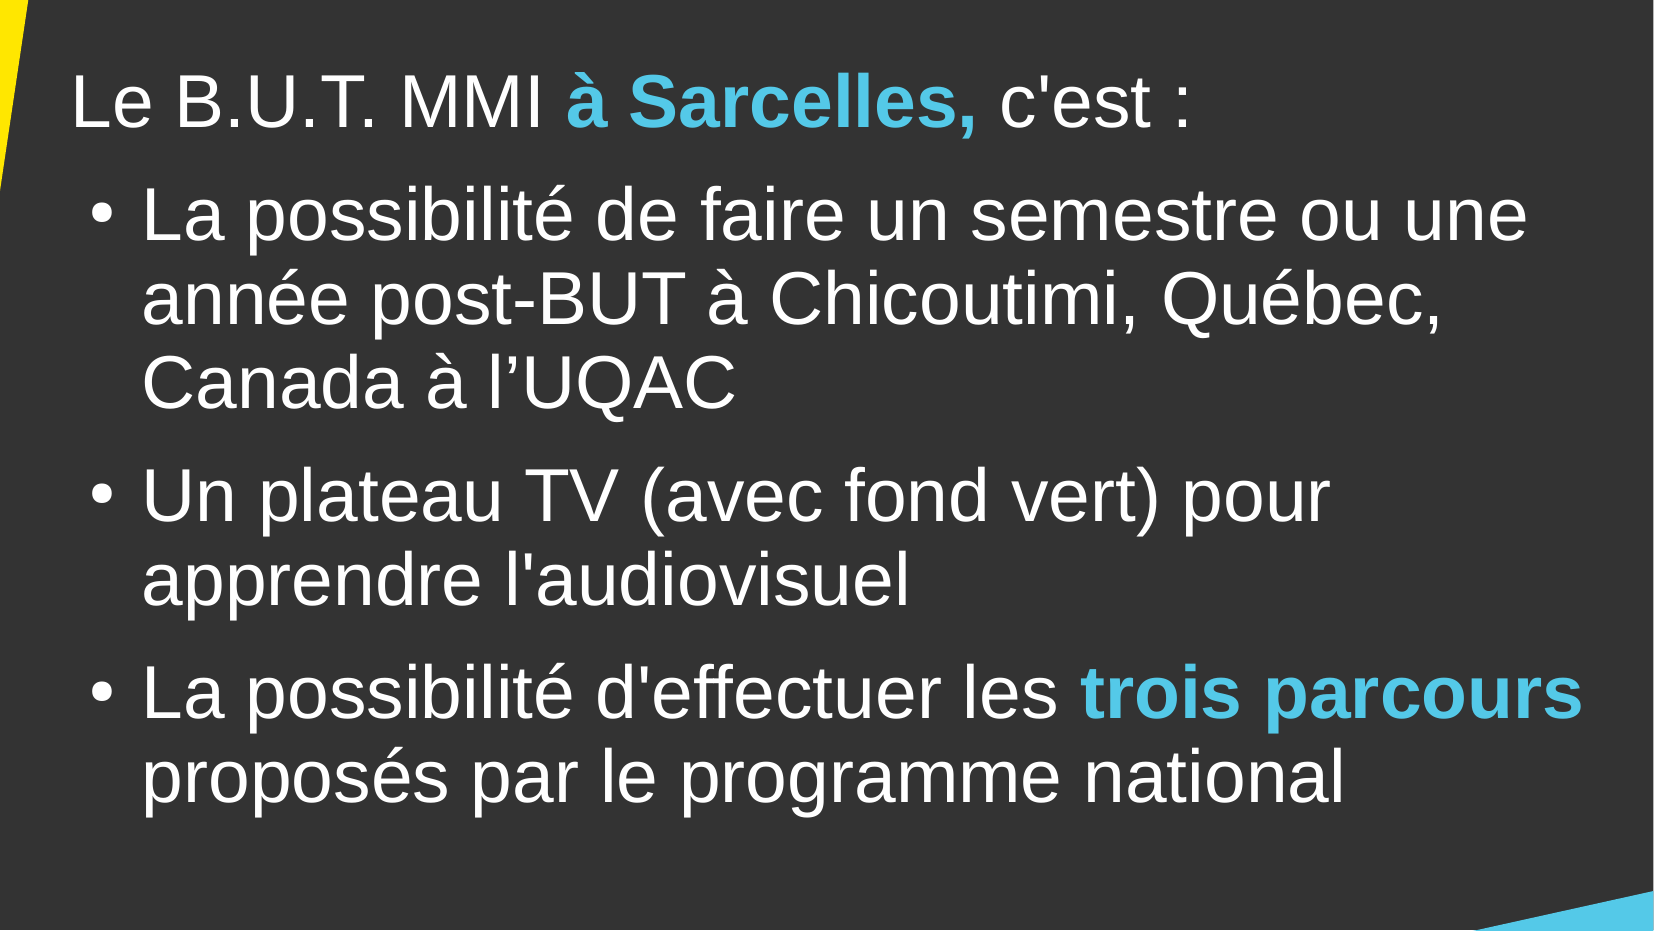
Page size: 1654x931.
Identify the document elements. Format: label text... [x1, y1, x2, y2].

list Le B.U.T. MMI à Sarcelles, c'est : La possibilité de faire un semestre ou une année post-BUT à Chicoutimi, Québec, Canada à l’UQAC Un plateau TV (avec fond vert) pour apprendre l'audiovisuel La possibilité d'effectuer les trois parcours proposés par le programme national [70, 59, 1595, 875]
text_box [0, 0, 29, 191]
text_box [1472, 890, 1654, 931]
